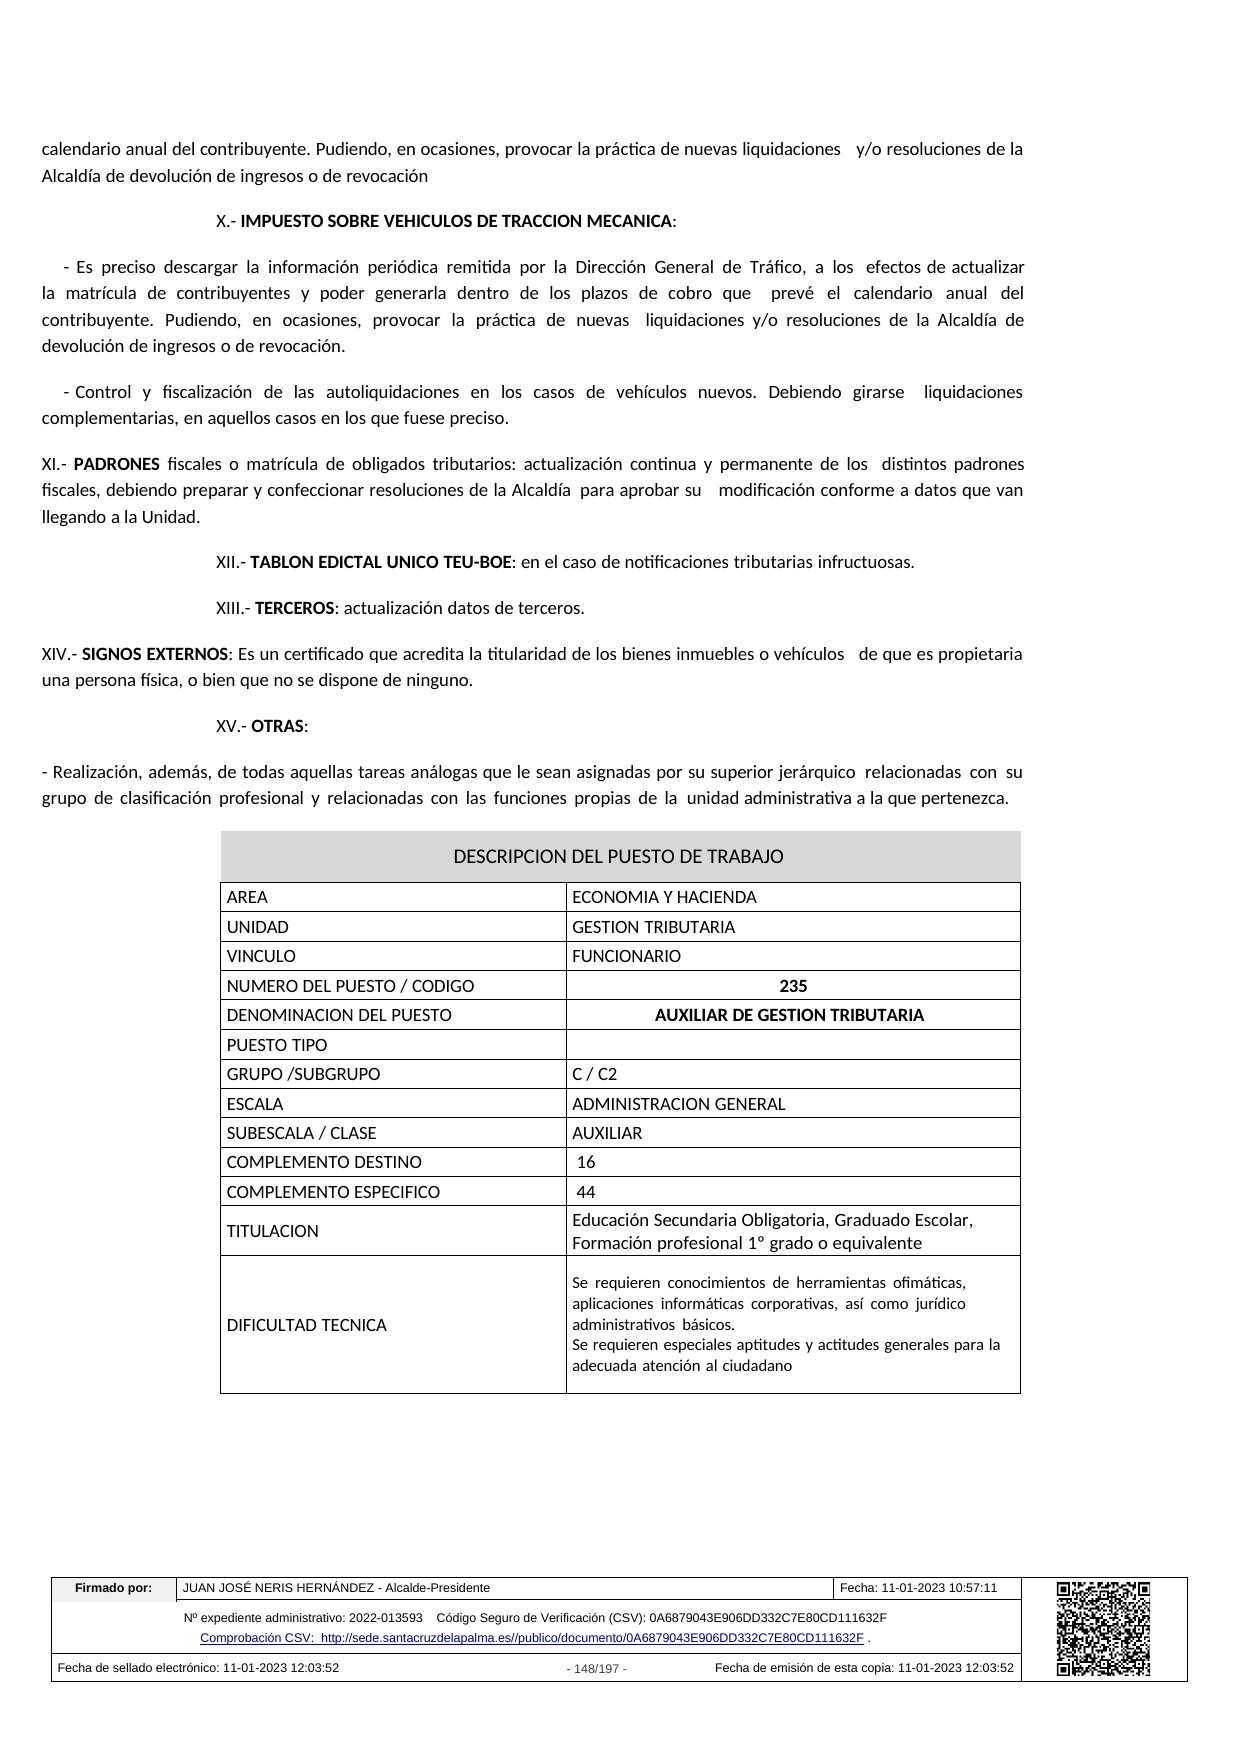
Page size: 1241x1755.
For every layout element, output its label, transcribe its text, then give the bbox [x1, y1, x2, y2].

table_cell COMPLEMENTO DESTINO [221, 1148, 566, 1176]
subtitle X.- IMPUESTO SOBRE VEHICULOS DE TRACCION MECANICA: [216, 209, 1199, 232]
table_cell UNIDAD [221, 912, 566, 941]
table_cell ESCALA [221, 1089, 566, 1117]
table_cell SUBESCALA / CLASE [221, 1118, 566, 1147]
list Es preciso descargar la información periódica remitida por la Dirección General de Tráfico, a los efectos de actualizar la matrícula de contribuyentes y poder generarla dentro de los plazos de cobro que prevé el calendario anual del contribuyente. Pudiendo, en ocasiones, provocar la práctica de nuevas liquidaciones y/o resoluciones de la Alcaldía de devolución de ingresos o de revocación. [42, 255, 1025, 357]
table_cell ECONOMIA Y HACIENDA [567, 883, 1020, 911]
text XI.- PADRONES fiscales o matrícula de obligados tributarios: actualización continua y permanente de los distintos padrones fiscales, debiendo preparar y confeccionar resoluciones de la Alcaldía para aprobar su modificación conforme a datos que van llegando a la Unidad. [42, 452, 1024, 528]
table_cell [567, 1030, 1020, 1058]
table_cell C / C2 [567, 1060, 1020, 1088]
table_header DESCRIPCION DEL PUESTO DE TRABAJO [221, 831, 1021, 882]
text XIV.- SIGNOS EXTERNOS: Es un certificado que acredita la titularidad de los bienes inmuebles o vehículos de que es propietaria una persona física, o bien que no se dispone de ninguno. [42, 642, 1024, 691]
table_cell AUXILIAR [567, 1118, 1020, 1147]
table_cell AREA [221, 883, 566, 911]
table_cell GRUPO /SUBGRUPO [221, 1060, 566, 1088]
table_cell DENOMINACION DEL PUESTO [221, 1000, 566, 1029]
table_cell 235 [567, 971, 1020, 999]
table_cell NUMERO DEL PUESTO / CODIGO [221, 971, 566, 999]
list Control y fiscalización de las autoliquidaciones en los casos de vehículos nuevos. Debiendo girarse liquidaciones complementarias, en aquellos casos en los que fuese preciso. [42, 380, 1024, 429]
table_cell GESTION TRIBUTARIA [567, 912, 1020, 941]
table_cell COMPLEMENTO ESPECIFICO [221, 1177, 566, 1205]
text XV.- OTRAS: [216, 714, 1199, 737]
table_header Firmado por: [52, 1578, 176, 1599]
table_cell VINCULO [221, 942, 566, 970]
table_cell PUESTO TIPO [221, 1030, 566, 1058]
table_header JUAN JOSÉ NERIS HERNÁNDEZ - Alcalde-Presidente [177, 1578, 833, 1599]
text - Realización, además, de todas aquellas tareas análogas que le sean asignadas por su superior jerárquico relacionadas con su grupo de clasificación profesional y relacionadas con las funciones propias de la unidad administrativa a la que pertenezca. [42, 760, 1024, 809]
table_cell FUNCIONARIO [567, 942, 1020, 970]
table_header [1022, 1578, 1187, 1681]
table_cell Se requieren conocimientos de herramientas ofimáticas, aplicaciones informáticas corporativas, así como jurídico administrativos básicos. Se requieren especiales aptitudes y actitudes generales para la adecuada atención al ciudadano [567, 1256, 1020, 1393]
table_cell 16 [567, 1148, 1020, 1176]
text calendario anual del contribuyente. Pudiendo, en ocasiones, provocar la práctica de nuevas liquidaciones y/o resoluciones de la Alcaldía de devolución de ingresos o de revocación [42, 137, 1024, 187]
table_cell AUXILIAR DE GESTION TRIBUTARIA [567, 1000, 1020, 1029]
table_cell Educación Secundaria Obligatoria, Graduado Escolar, Formación profesional 1º grado o equivalente [567, 1206, 1020, 1255]
table_cell Fecha de sellado electrónico: 11-01-2023 12:03:52 - 148/197 - Fecha de emisión de esta copia: 11-01-2023 12:03:52 [52, 1654, 1021, 1681]
text XII.- TABLON EDICTAL UNICO TEU-BOE: en el caso de notificaciones tributarias infructuosas. XIII.- TERCEROS: actualización datos de terceros. [216, 550, 926, 619]
table_cell TITULACION [221, 1206, 566, 1255]
table_cell 44 [567, 1177, 1020, 1205]
table_header Fecha: 11-01-2023 10:57:11 [834, 1578, 1021, 1599]
table_cell DIFICULTAD TECNICA [221, 1256, 566, 1393]
table_cell ADMINISTRACION GENERAL [567, 1089, 1020, 1117]
table_cell Nº expediente administrativo: 2022-013593 Código Seguro de Verificación (CSV): 0A6879043E906DD332C7E80CD111632F Comprobación CSV: http://sede.santacruzdelapalma.es//publico/documento/0A6879043E906DD332C7E80CD111632F . [52, 1600, 1021, 1653]
